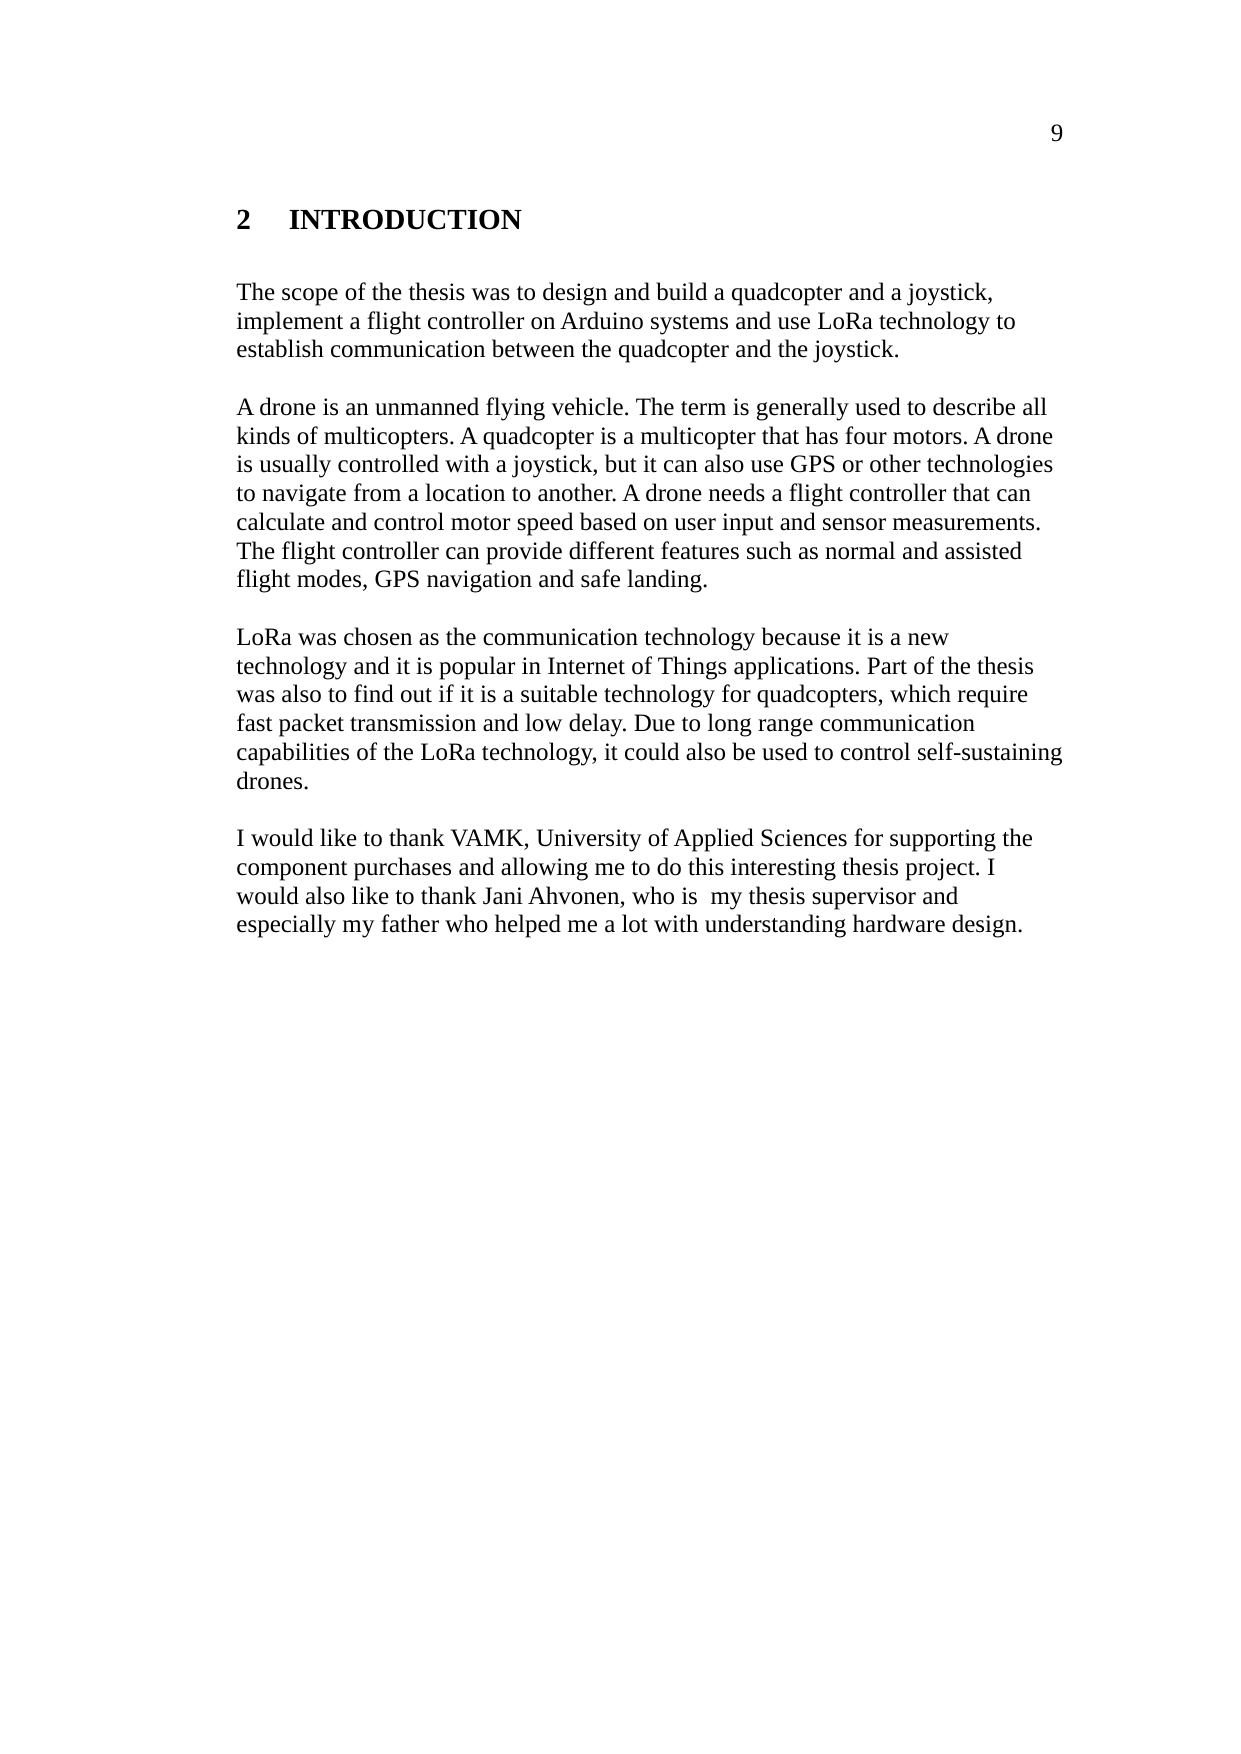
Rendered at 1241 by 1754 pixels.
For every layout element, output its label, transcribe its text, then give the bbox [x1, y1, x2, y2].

text A drone is an unmanned flying vehicle. The term is generally used to describe all kinds of multicopters. A quadcopter is a multicopter that has four motors. A drone is usually controlled with a joystick, but it can also use GPS or other technologies to navigate from a location to another. A drone needs a flight controller that can calculate and control motor speed based on user input and sensor measurements. The flight controller can provide different features such as normal and assisted flight modes, GPS navigation and safe landing. [236, 392, 1063, 593]
text The scope of the thesis was to design and build a quadcopter and a joystick, implement a flight controller on Arduino systems and use LoRa technology to establish communication between the quadcopter and the joystick. [236, 277, 1063, 363]
text LoRa was chosen as the communication technology because it is a new technology and it is popular in Internet of Things applications. Part of the thesis was also to find out if it is a suitable technology for quadcopters, which require fast packet transmission and low delay. Due to long range communication capabilities of the LoRa technology, it could also be used to control self-sustaining drones. [236, 622, 1063, 794]
subtitle Introduction [236, 202, 1063, 236]
text I would like to thank VAMK, University of Applied Sciences for supporting the component purchases and allowing me to do this interesting thesis project. I would also like to thank Jani Ahvonen, who is my thesis supervisor and especially my father who helped me a lot with understanding hardware design. [236, 823, 1063, 938]
